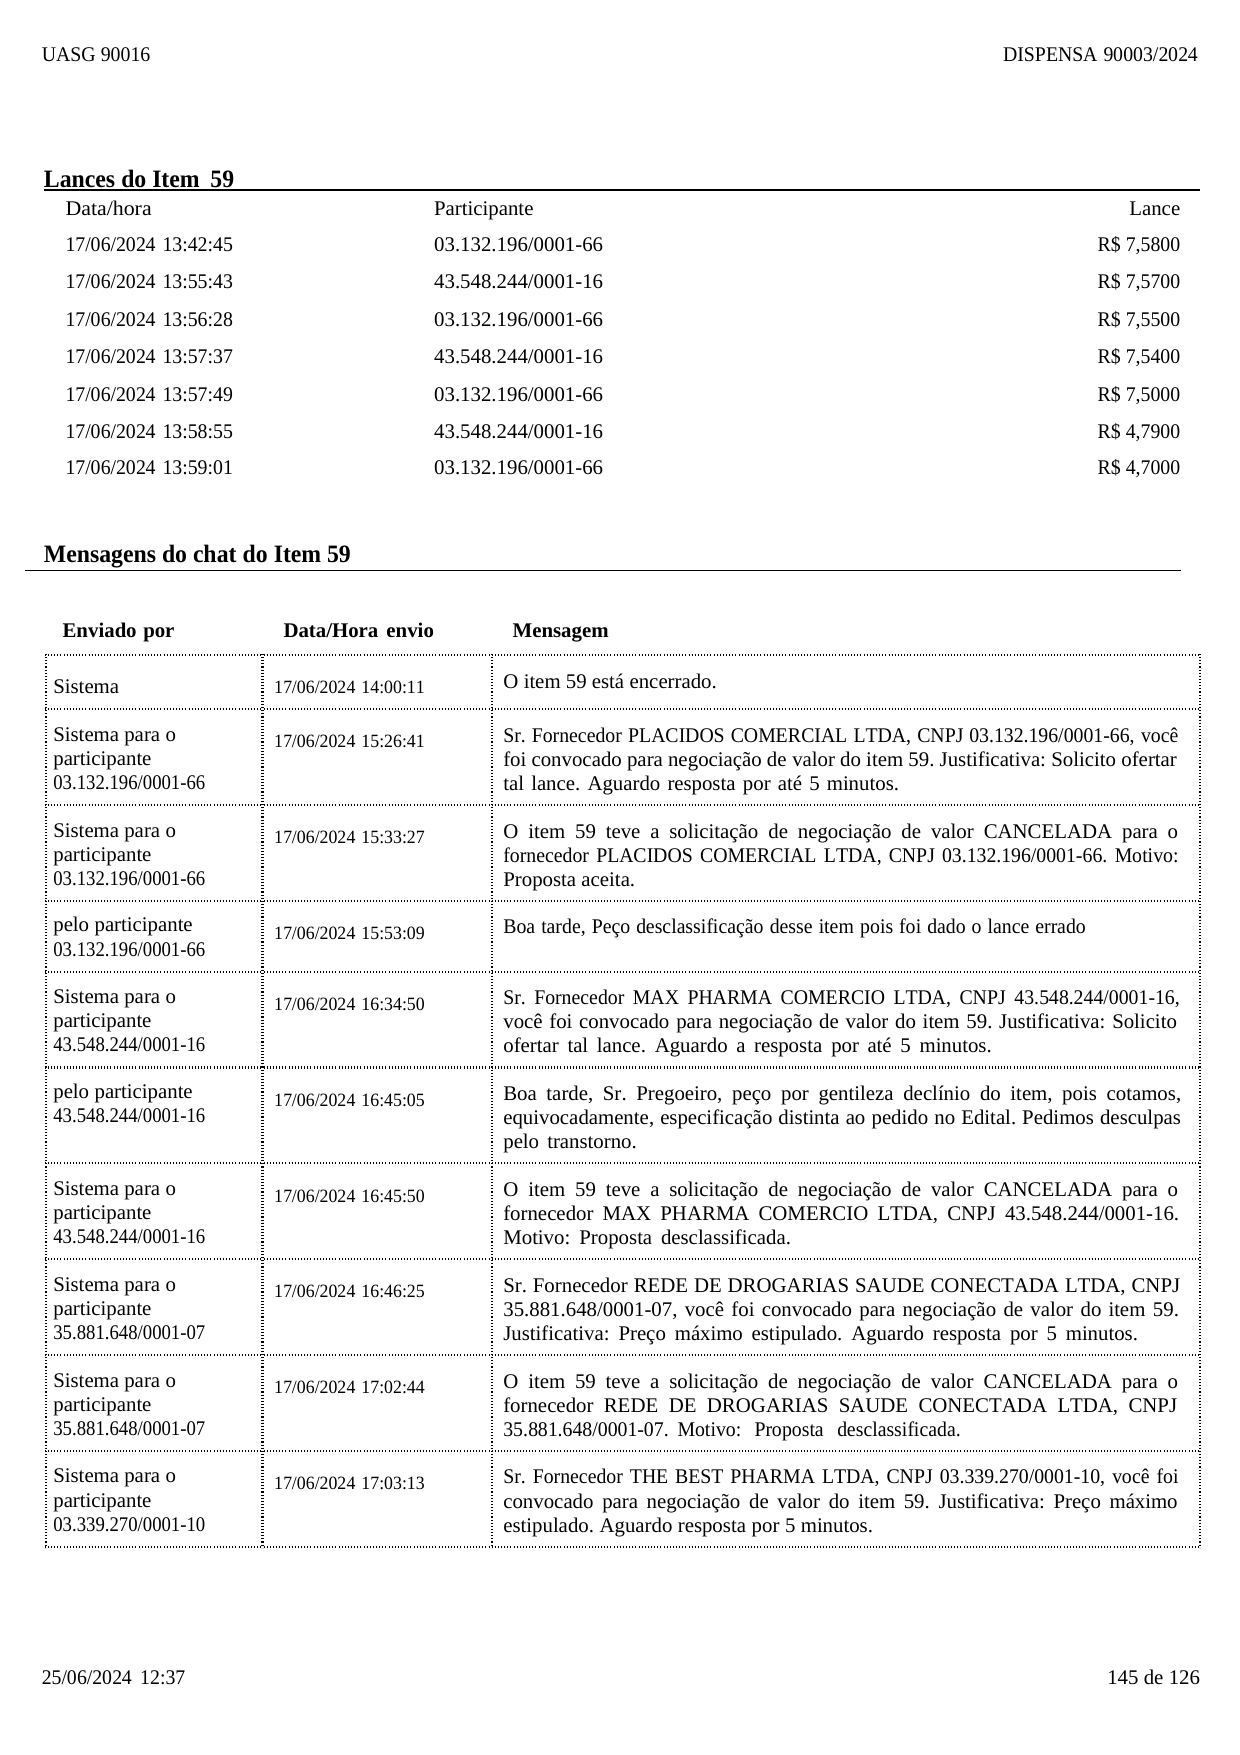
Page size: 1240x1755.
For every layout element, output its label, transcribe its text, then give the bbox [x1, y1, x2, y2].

table_cell 03.132.196/0001-66 [334, 227, 845, 264]
table_cell R$ 4,7900 [845, 414, 1185, 452]
table_cell 43.548.244/0001-16 [334, 414, 845, 452]
table_cell Sistema para o participante 35.881.648/0001-07 [46, 1354, 262, 1450]
table_cell R$ 4,7000 [845, 452, 1185, 481]
table_cell O item 59 teve a solicitação de negociação de valor CANCELADA para o fornecedor REDE DE DROGARIAS SAUDE CONECTADA LTDA, CNPJ 35.881.648/0001-07. Motivo: Proposta desclassificada. [492, 1354, 1200, 1450]
table_cell 17/06/2024 13:56:28 [60, 302, 334, 339]
table_header Participante [334, 199, 845, 227]
table_cell Sistema para o participante 03.132.196/0001-66 [46, 708, 262, 804]
table_cell R$ 7,5400 [845, 339, 1185, 377]
table_cell 17/06/2024 15:33:27 [263, 804, 492, 900]
table_header Sistema [46, 654, 262, 708]
table_cell 03.132.196/0001-66 [334, 377, 845, 414]
table_header Data/hora [60, 199, 334, 227]
table_cell Sistema para o participante 03.132.196/0001-66 [46, 804, 262, 900]
table_header 17/06/2024 14:00:11 [263, 654, 492, 708]
text Lances do Item 59 [44, 164, 1212, 193]
table_cell pelo participante 43.548.244/0001-16 [46, 1066, 262, 1162]
table_cell 43.548.244/0001-16 [334, 339, 845, 377]
table_cell 17/06/2024 13:57:37 [60, 339, 334, 377]
table_cell 17/06/2024 13:55:43 [60, 264, 334, 302]
table_cell 43.548.244/0001-16 [334, 264, 845, 302]
table_cell 17/06/2024 13:58:55 [60, 414, 334, 452]
table_cell 17/06/2024 16:46:25 [263, 1258, 492, 1354]
subtitle Mensagens do chat do Item 59 [44, 539, 1212, 568]
table_cell 03.132.196/0001-66 [334, 452, 845, 481]
table_cell Sistema para o participante 43.548.244/0001-16 [46, 1162, 262, 1258]
table_cell Sr. Fornecedor PLACIDOS COMERCIAL LTDA, CNPJ 03.132.196/0001-66, você foi convocado para negociação de valor do item 59. Justificativa: Solicito ofertar tal lance. Aguardo resposta por até 5 minutos. [492, 708, 1200, 804]
table_cell O item 59 teve a solicitação de negociação de valor CANCELADA para o fornecedor PLACIDOS COMERCIAL LTDA, CNPJ 03.132.196/0001-66. Motivo: Proposta aceita. [492, 804, 1200, 900]
table_cell Boa tarde, Peço desclassificação desse item pois foi dado o lance errado [492, 900, 1200, 971]
table_cell R$ 7,5800 [845, 227, 1185, 264]
table_cell R$ 7,5500 [845, 302, 1185, 339]
table_cell Sistema para o participante 35.881.648/0001-07 [46, 1258, 262, 1354]
table_cell 17/06/2024 15:53:09 [263, 900, 492, 971]
table_header Lance [845, 199, 1185, 227]
table_cell 17/06/2024 15:26:41 [263, 708, 492, 804]
table_cell R$ 7,5700 [845, 264, 1185, 302]
table_cell Sr. Fornecedor MAX PHARMA COMERCIO LTDA, CNPJ 43.548.244/0001-16, você foi convocado para negociação de valor do item 59. Justificativa: Solicito ofertar tal lance. Aguardo a resposta por até 5 minutos. [492, 971, 1200, 1066]
text Enviado por Data/Hora envio Mensagem [62, 618, 1212, 642]
table_cell Sistema para o participante 03.339.270/0001-10 [46, 1450, 262, 1546]
table_cell 17/06/2024 13:57:49 [60, 377, 334, 414]
table_cell O item 59 teve a solicitação de negociação de valor CANCELADA para o fornecedor MAX PHARMA COMERCIO LTDA, CNPJ 43.548.244/0001-16. Motivo: Proposta desclassificada. [492, 1162, 1200, 1258]
table_cell 17/06/2024 13:59:01 [60, 452, 334, 481]
table_cell 17/06/2024 13:42:45 [60, 227, 334, 264]
table_cell 17/06/2024 16:45:05 [263, 1066, 492, 1162]
table_cell R$ 7,5000 [845, 377, 1185, 414]
table_cell 03.132.196/0001-66 [334, 302, 845, 339]
table_cell Boa tarde, Sr. Pregoeiro, peço por gentileza declínio do item, pois cotamos, equivocadamente, especificação distinta ao pedido no Edital. Pedimos desculpas pelo transtorno. [492, 1066, 1200, 1162]
table_cell 17/06/2024 16:45:50 [263, 1162, 492, 1258]
table_cell pelo participante 03.132.196/0001-66 [46, 900, 262, 971]
table_cell Sistema para o participante 43.548.244/0001-16 [46, 971, 262, 1066]
table_cell 17/06/2024 17:03:13 [263, 1450, 492, 1546]
table_cell 17/06/2024 17:02:44 [263, 1354, 492, 1450]
table_cell 17/06/2024 16:34:50 [263, 971, 492, 1066]
table_header O item 59 está encerrado. [492, 654, 1200, 708]
table_cell Sr. Fornecedor REDE DE DROGARIAS SAUDE CONECTADA LTDA, CNPJ 35.881.648/0001-07, você foi convocado para negociação de valor do item 59. Justificativa: Preço máximo estipulado. Aguardo resposta por 5 minutos. [492, 1258, 1200, 1354]
table_cell Sr. Fornecedor THE BEST PHARMA LTDA, CNPJ 03.339.270/0001-10, você foi convocado para negociação de valor do item 59. Justificativa: Preço máximo estipulado. Aguardo resposta por 5 minutos. [492, 1450, 1200, 1546]
